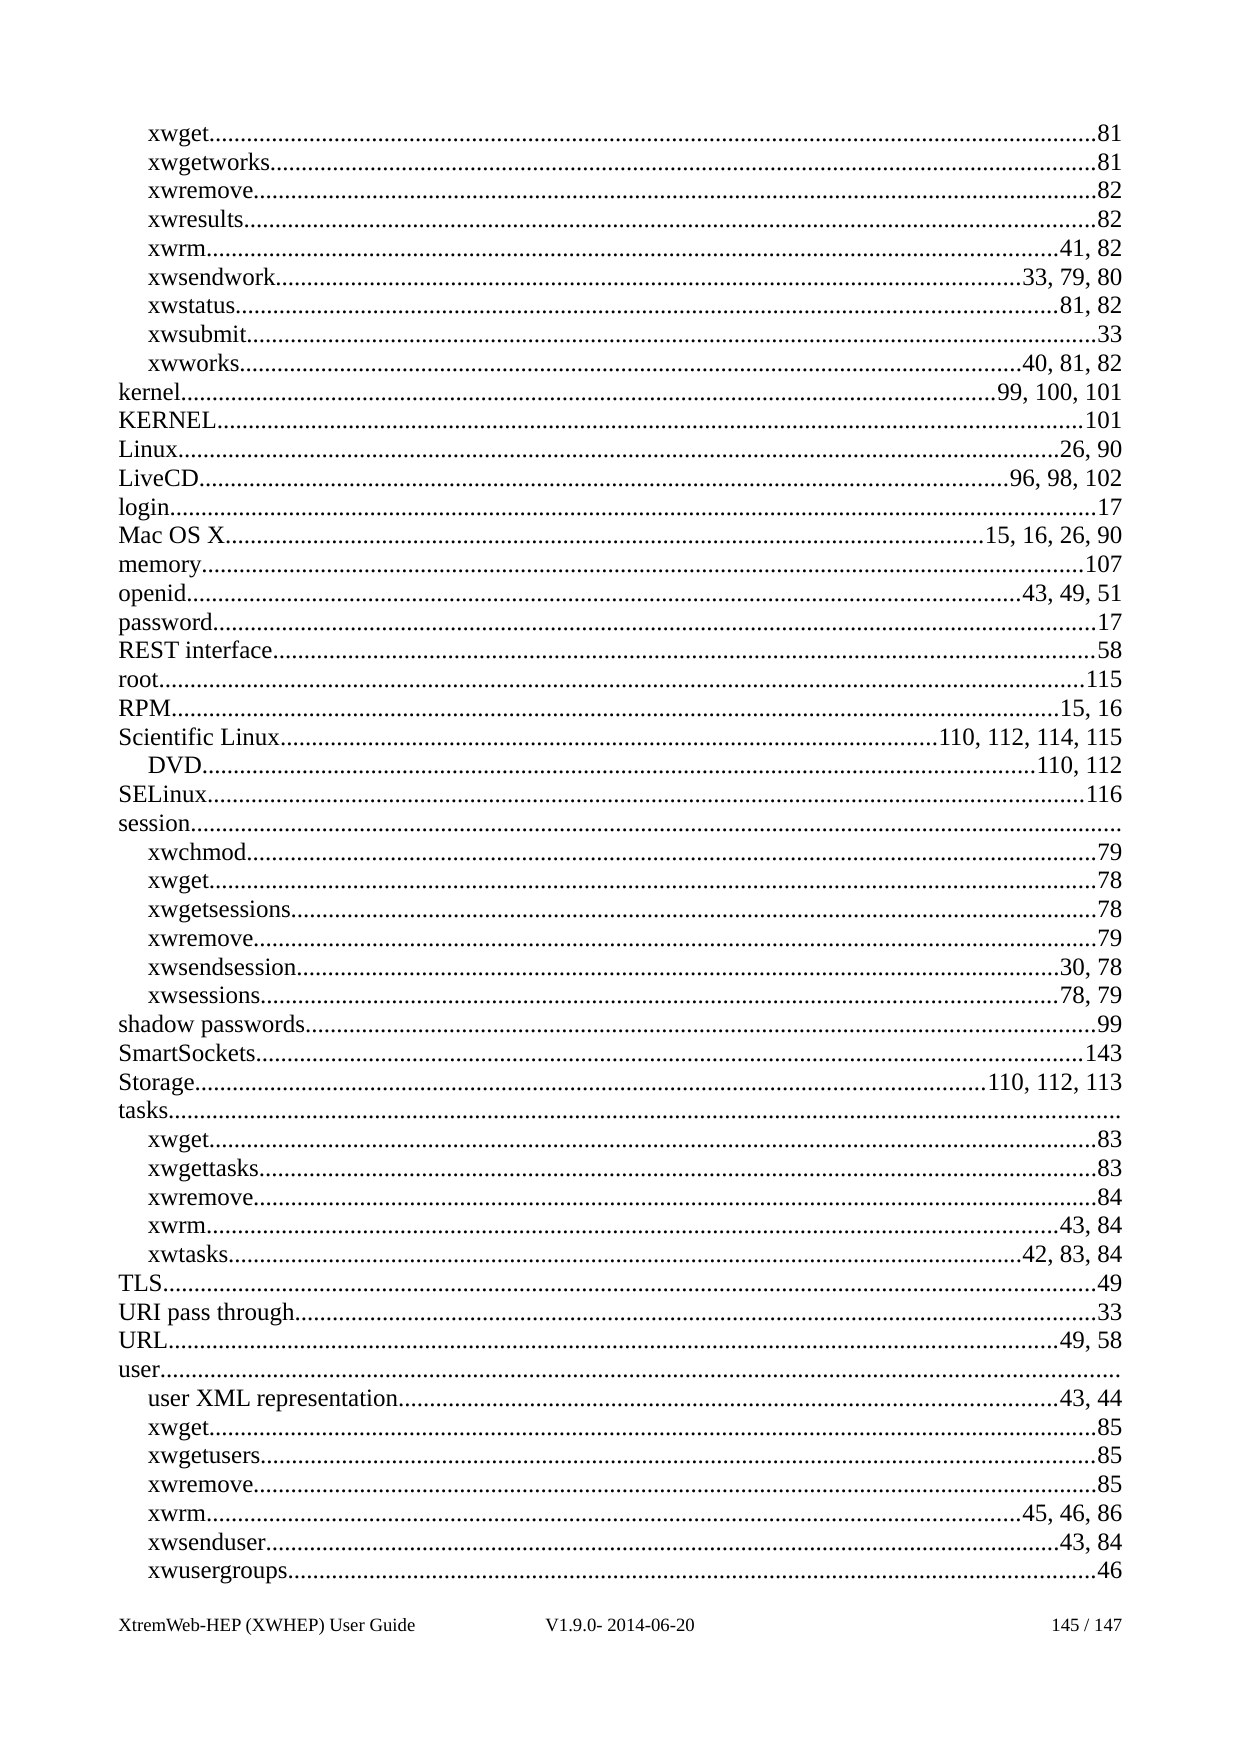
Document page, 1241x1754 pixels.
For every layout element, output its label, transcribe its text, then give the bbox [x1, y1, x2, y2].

text xwusergroups 46 [148, 1556, 1122, 1584]
text KERNEL 101 [118, 406, 1122, 434]
text xwsenduser 43, 84 [148, 1527, 1122, 1556]
text URL 49, 58 [118, 1326, 1122, 1354]
text xwresults 82 [148, 204, 1122, 233]
text REST interface 58 [118, 636, 1122, 664]
text DVD 110, 112 [148, 751, 1122, 779]
text xwsessions 78, 79 [148, 981, 1122, 1009]
text password 17 [118, 607, 1122, 636]
text root 115 [118, 664, 1122, 693]
text xwremove 85 [148, 1469, 1122, 1498]
text Scientific Linux 110, 112, 114, 115 [118, 722, 1122, 751]
text session [118, 808, 1122, 837]
text kernel 99, 100, 101 [118, 377, 1122, 406]
text tasks [118, 1096, 1122, 1124]
text SELinux 116 [118, 779, 1122, 808]
text Storage 110, 112, 113 [118, 1067, 1122, 1096]
text xwrm 41, 82 [148, 233, 1122, 262]
text TLS 49 [118, 1268, 1122, 1297]
text xwsendsession 30, 78 [148, 952, 1122, 981]
text xwsendwork 33, 79, 80 [148, 262, 1122, 291]
text xwgetusers 85 [148, 1441, 1122, 1469]
text xwstatus 81, 82 [148, 291, 1122, 319]
text Mac OS X 15, 16, 26, 90 [118, 521, 1122, 549]
text xwgettasks 83 [148, 1153, 1122, 1182]
text xwremove 84 [148, 1182, 1122, 1211]
text xwrm 45, 46, 86 [148, 1498, 1122, 1527]
text xwtasks 42, 83, 84 [148, 1239, 1122, 1268]
text user XML representation 43, 44 [148, 1383, 1122, 1412]
text xwget 81 [148, 118, 1122, 147]
text xwworks 40, 81, 82 [148, 348, 1122, 377]
text RPM 15, 16 [118, 693, 1122, 722]
text memory 107 [118, 549, 1122, 578]
text xwchmod 79 [148, 837, 1122, 866]
text xwremove 79 [148, 923, 1122, 952]
text user [118, 1354, 1122, 1383]
text shadow passwords 99 [118, 1009, 1122, 1038]
text LiveCD 96, 98, 102 [118, 463, 1122, 492]
text xwget 83 [148, 1124, 1122, 1153]
text xwgetsessions 78 [148, 894, 1122, 923]
text openid 43, 49, 51 [118, 578, 1122, 607]
text xwrm 43, 84 [148, 1211, 1122, 1239]
text login 17 [118, 492, 1122, 521]
text URI pass through 33 [118, 1297, 1122, 1326]
text Linux 26, 90 [118, 434, 1122, 463]
text xwgetworks 81 [148, 147, 1122, 176]
text xwget 78 [148, 866, 1122, 894]
text xwremove 82 [148, 176, 1122, 204]
text xwsubmit 33 [148, 319, 1122, 348]
text SmartSockets 143 [118, 1038, 1122, 1067]
text xwget 85 [148, 1412, 1122, 1441]
